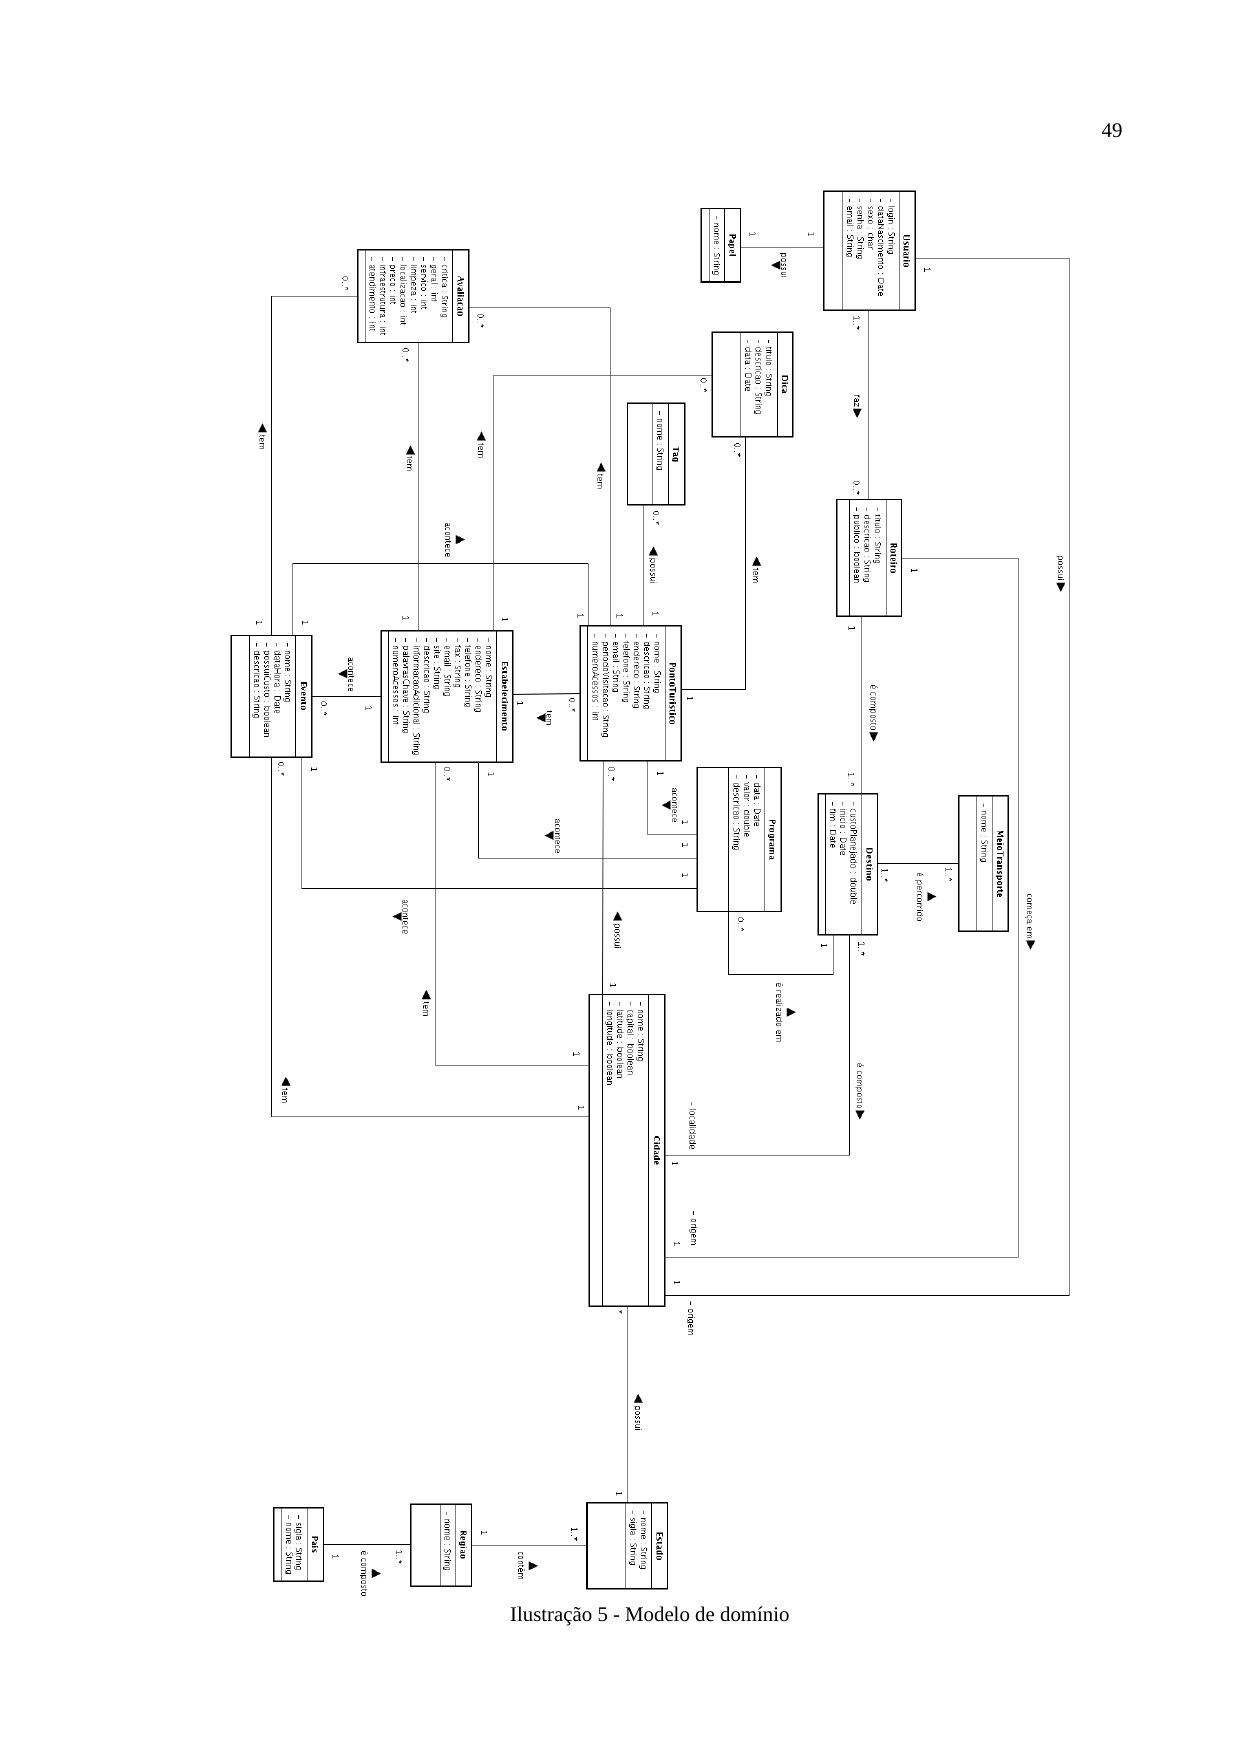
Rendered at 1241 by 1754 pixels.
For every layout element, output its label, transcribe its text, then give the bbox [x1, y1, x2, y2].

text Ilustração 5 - Modelo de domínio [224, 1603, 1075, 1626]
picture [224, 184, 1076, 1603]
